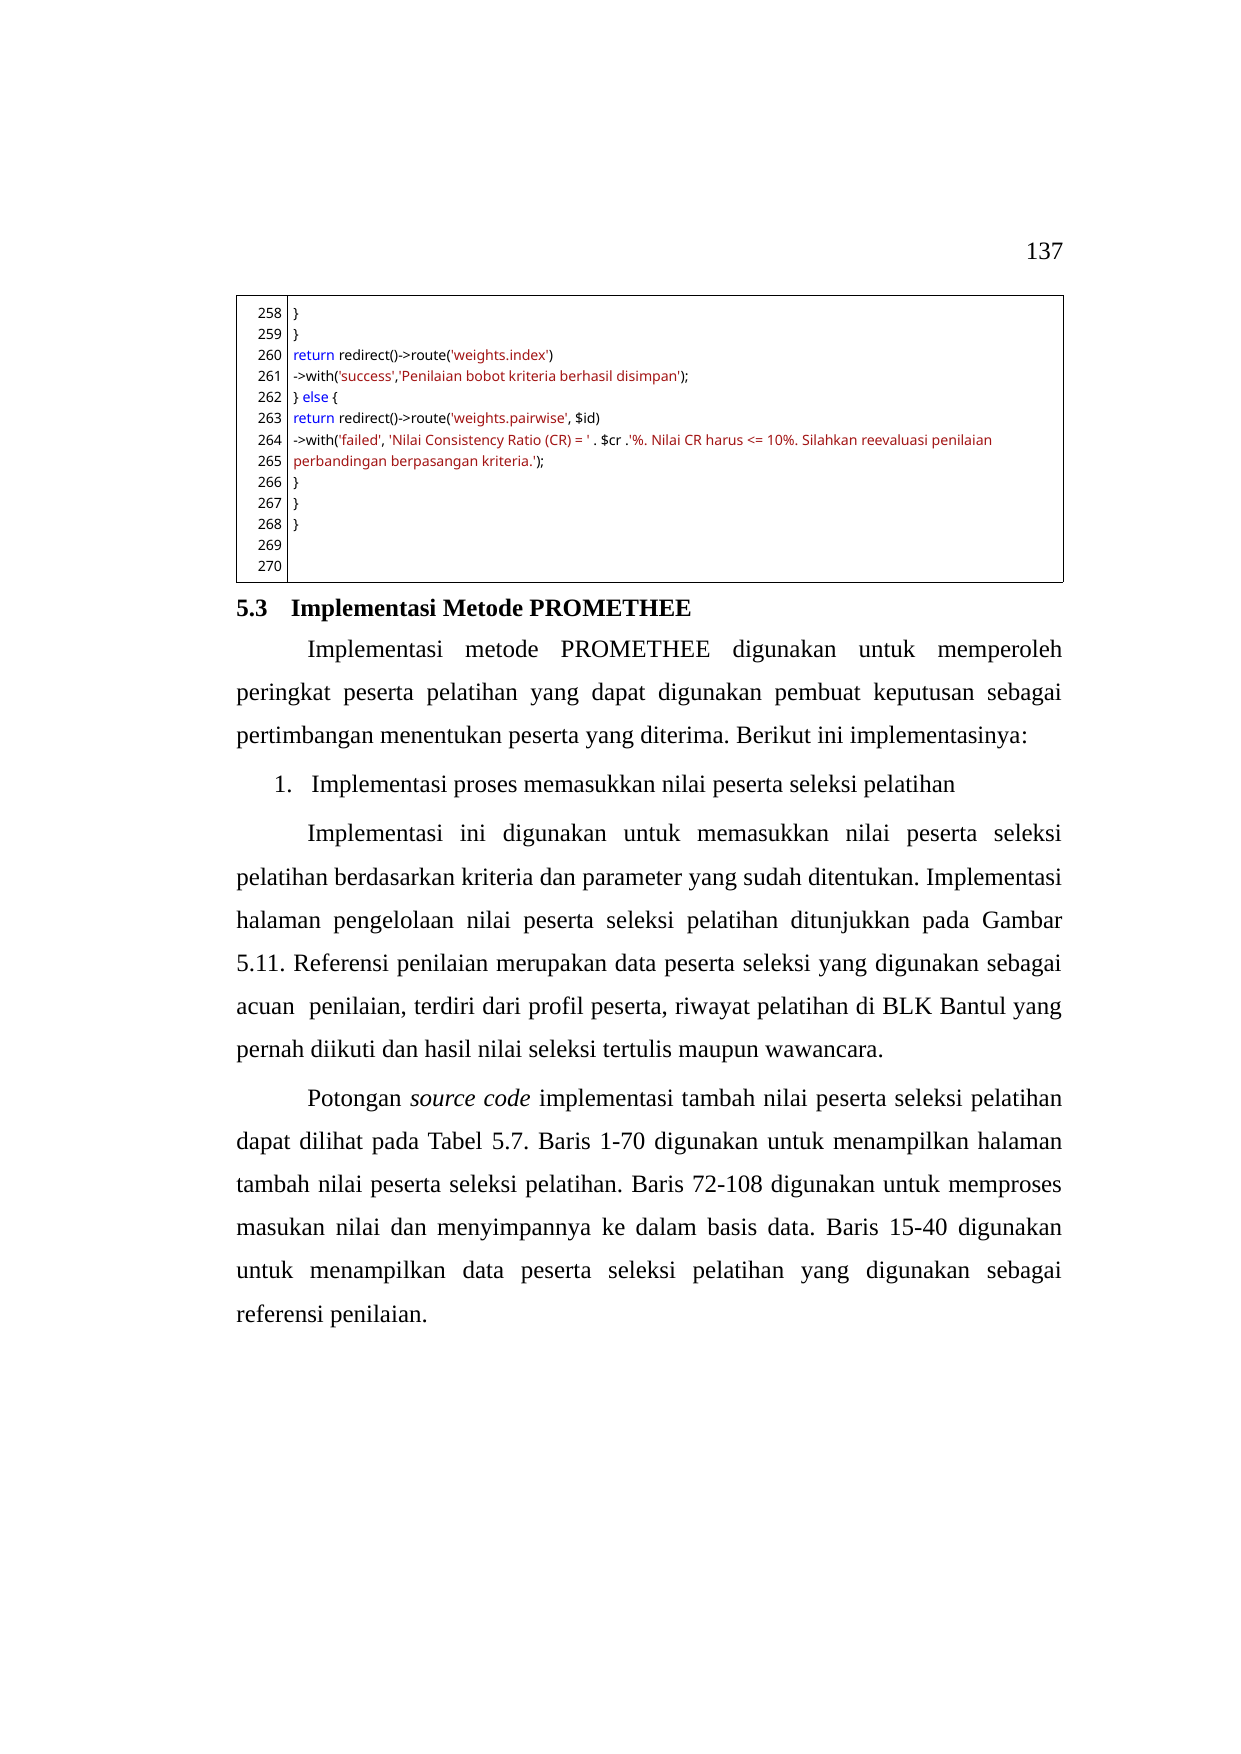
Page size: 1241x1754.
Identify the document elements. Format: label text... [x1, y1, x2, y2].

table_header } } return redirect()->route('weights.index') ->with('success','Penilaian bobot kriteria berhasil disimpan'); } else { return redirect()->route('weights.pairwise', $id) ->with('failed', 'Nilai Consistency Ratio (CR) = ' . $cr .'%. Nilai CR harus <= 10%. Silahkan reevaluasi penilaian perbandingan berpasangan kriteria.'); } } } [288, 296, 1063, 582]
table_header 258 259 260 261 262 263 264 265 266 267 268 269 270 [237, 296, 287, 582]
text Implementasi metode PROMETHEE digunakan untuk memperoleh peringkat peserta pelatihan yang dapat digunakan pembuat keputusan sebagai pertimbangan menentukan peserta yang diterima. Berikut ini implementasinya: [236, 634, 1063, 749]
subtitle Implementasi Metode PROMETHEE [236, 593, 1063, 622]
list Implementasi proses memasukkan nilai peserta seleksi pelatihan [274, 769, 1063, 798]
text Potongan source code implementasi tambah nilai peserta seleksi pelatihan dapat dilihat pada Tabel 5.7. Baris 1-70 digunakan untuk menampilkan halaman tambah nilai peserta seleksi pelatihan. Baris 72-108 digunakan untuk memproses masukan nilai dan menyimpannya ke dalam basis data. Baris 15-40 digunakan untuk menampilkan data peserta seleksi pelatihan yang digunakan sebagai referensi penilaian. [236, 1083, 1063, 1327]
text Implementasi ini digunakan untuk memasukkan nilai peserta seleksi pelatihan berdasarkan kriteria dan parameter yang sudah ditentukan. Implementasi halaman pengelolaan nilai peserta seleksi pelatihan ditunjukkan pada Gambar 5.11. Referensi penilaian merupakan data peserta seleksi yang digunakan sebagai acuan penilaian, terdiri dari profil peserta, riwayat pelatihan di BLK Bantul yang pernah diikuti dan hasil nilai seleksi tertulis maupun wawancara. [236, 818, 1063, 1063]
